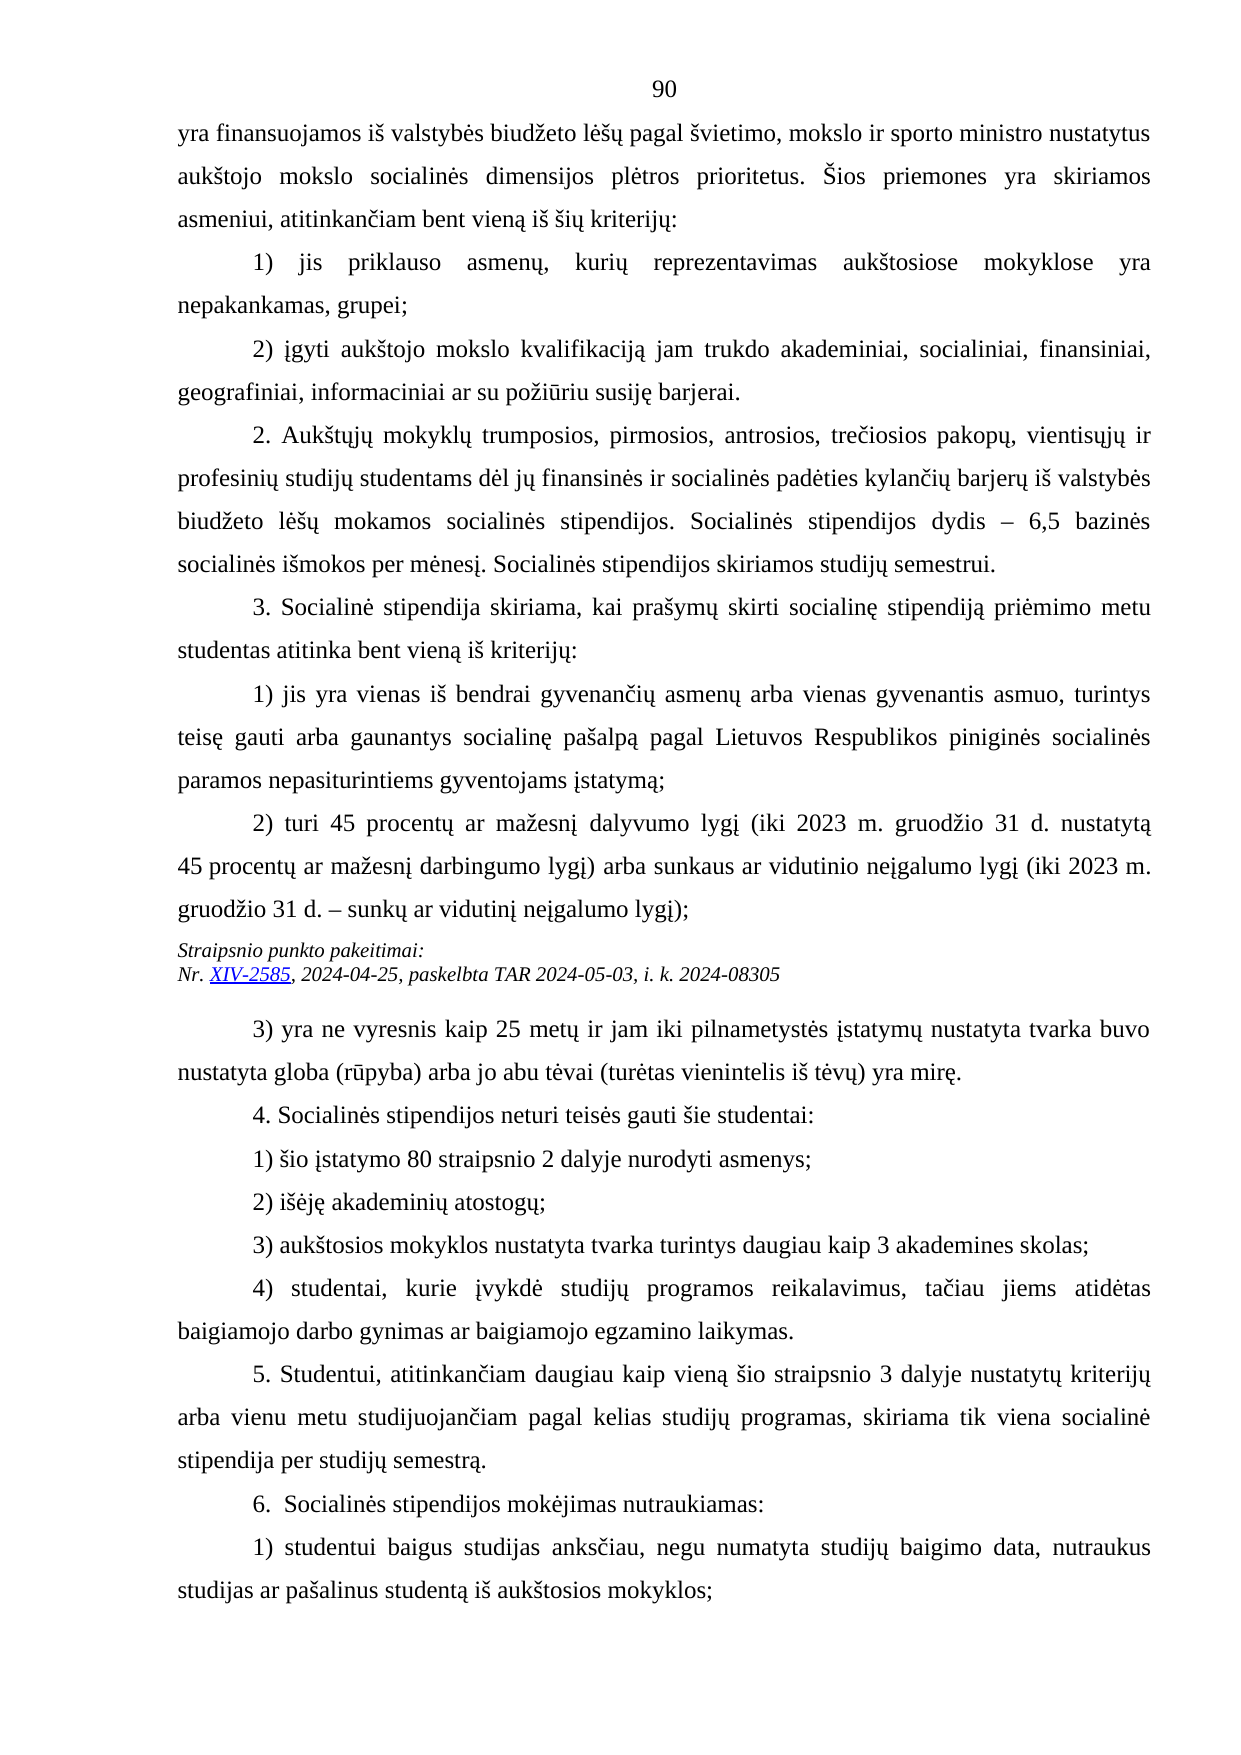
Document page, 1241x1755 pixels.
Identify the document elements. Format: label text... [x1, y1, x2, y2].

text 1) šio įstatymo 80 straipsnio 2 dalyje nurodyti asmenys; [177, 1144, 1152, 1172]
text 4) studentai, kurie įvykdė studijų programos reikalavimus, tačiau jiems atidėtas baigiamojo darbo gynimas ar baigiamojo egzamino laikymas. [177, 1273, 1152, 1345]
text Straipsnio punkto pakeitimai: [177, 937, 1152, 962]
text 2) turi 45 procentų ar mažesnį dalyvumo lygį (iki 2023 m. gruodžio 31 d. nustatytą 45 procentų ar mažesnį darbingumo lygį) arba sunkaus ar vidutinio neįgalumo lygį (iki 2023 m. gruodžio 31 d. – sunkų ar vidutinį neįgalumo lygį); [177, 808, 1152, 923]
text yra finansuojamos iš valstybės biudžeto lėšų pagal švietimo, mokslo ir sporto ministro nustatytus aukštojo mokslo socialinės dimensijos plėtros prioritetus. Šios priemones yra skiriamos asmeniui, atitinkančiam bent vieną iš šių kriterijų: [177, 118, 1152, 233]
text 2. Aukštųjų mokyklų trumposios, pirmosios, antrosios, trečiosios pakopų, vientisųjų ir profesinių studijų studentams dėl jų finansinės ir socialinės padėties kylančių barjerų iš valstybės biudžeto lėšų mokamos socialinės stipendijos. Socialinės stipendijos dydis – 6,5 bazinės socialinės išmokos per mėnesį. Socialinės stipendijos skiriamos studijų semestrui. [177, 420, 1152, 578]
text 3) aukštosios mokyklos nustatyta tvarka turintys daugiau kaip 3 akademines skolas; [177, 1230, 1152, 1259]
text 2) įgyti aukštojo mokslo kvalifikaciją jam trukdo akademiniai, socialiniai, finansiniai, geografiniai, informaciniai ar su požiūriu susiję barjerai. [177, 334, 1152, 406]
text 6. Socialinės stipendijos mokėjimas nutraukiamas: [177, 1489, 1152, 1517]
text 1) studentui baigus studijas anksčiau, negu numatyta studijų baigimo data, nutraukus studijas ar pašalinus studentą iš aukštosios mokyklos; [177, 1532, 1152, 1604]
text 1) jis yra vienas iš bendrai gyvenančių asmenų arba vienas gyvenantis asmuo, turintys teisę gauti arba gaunantys socialinę pašalpą pagal Lietuvos Respublikos piniginės socialinės paramos nepasiturintiems gyventojams įstatymą; [177, 679, 1152, 794]
text 5. Studentui, atitinkančiam daugiau kaip vieną šio straipsnio 3 dalyje nustatytų kriterijų arba vienu metu studijuojančiam pagal kelias studijų programas, skiriama tik viena socialinė stipendija per studijų semestrą. [177, 1359, 1152, 1474]
text Nr. XIV-2585, 2024-04-25, paskelbta TAR 2024-05-03, i. k. 2024-08305 [177, 962, 1152, 986]
text 2) išėję akademinių atostogų; [177, 1187, 1152, 1216]
text 1) jis priklauso asmenų, kurių reprezentavimas aukštosiose mokyklose yra nepakankamas, grupei; [177, 247, 1152, 319]
text 4. Socialinės stipendijos neturi teisės gauti šie studentai: [177, 1101, 1152, 1129]
text 3. Socialinė stipendija skiriama, kai prašymų skirti socialinę stipendiją priėmimo metu studentas atitinka bent vieną iš kriterijų: [177, 592, 1152, 664]
text 3) yra ne vyresnis kaip 25 metų ir jam iki pilnametystės įstatymų nustatyta tvarka buvo nustatyta globa (rūpyba) arba jo abu tėvai (turėtas vienintelis iš tėvų) yra mirę. [177, 1014, 1152, 1086]
